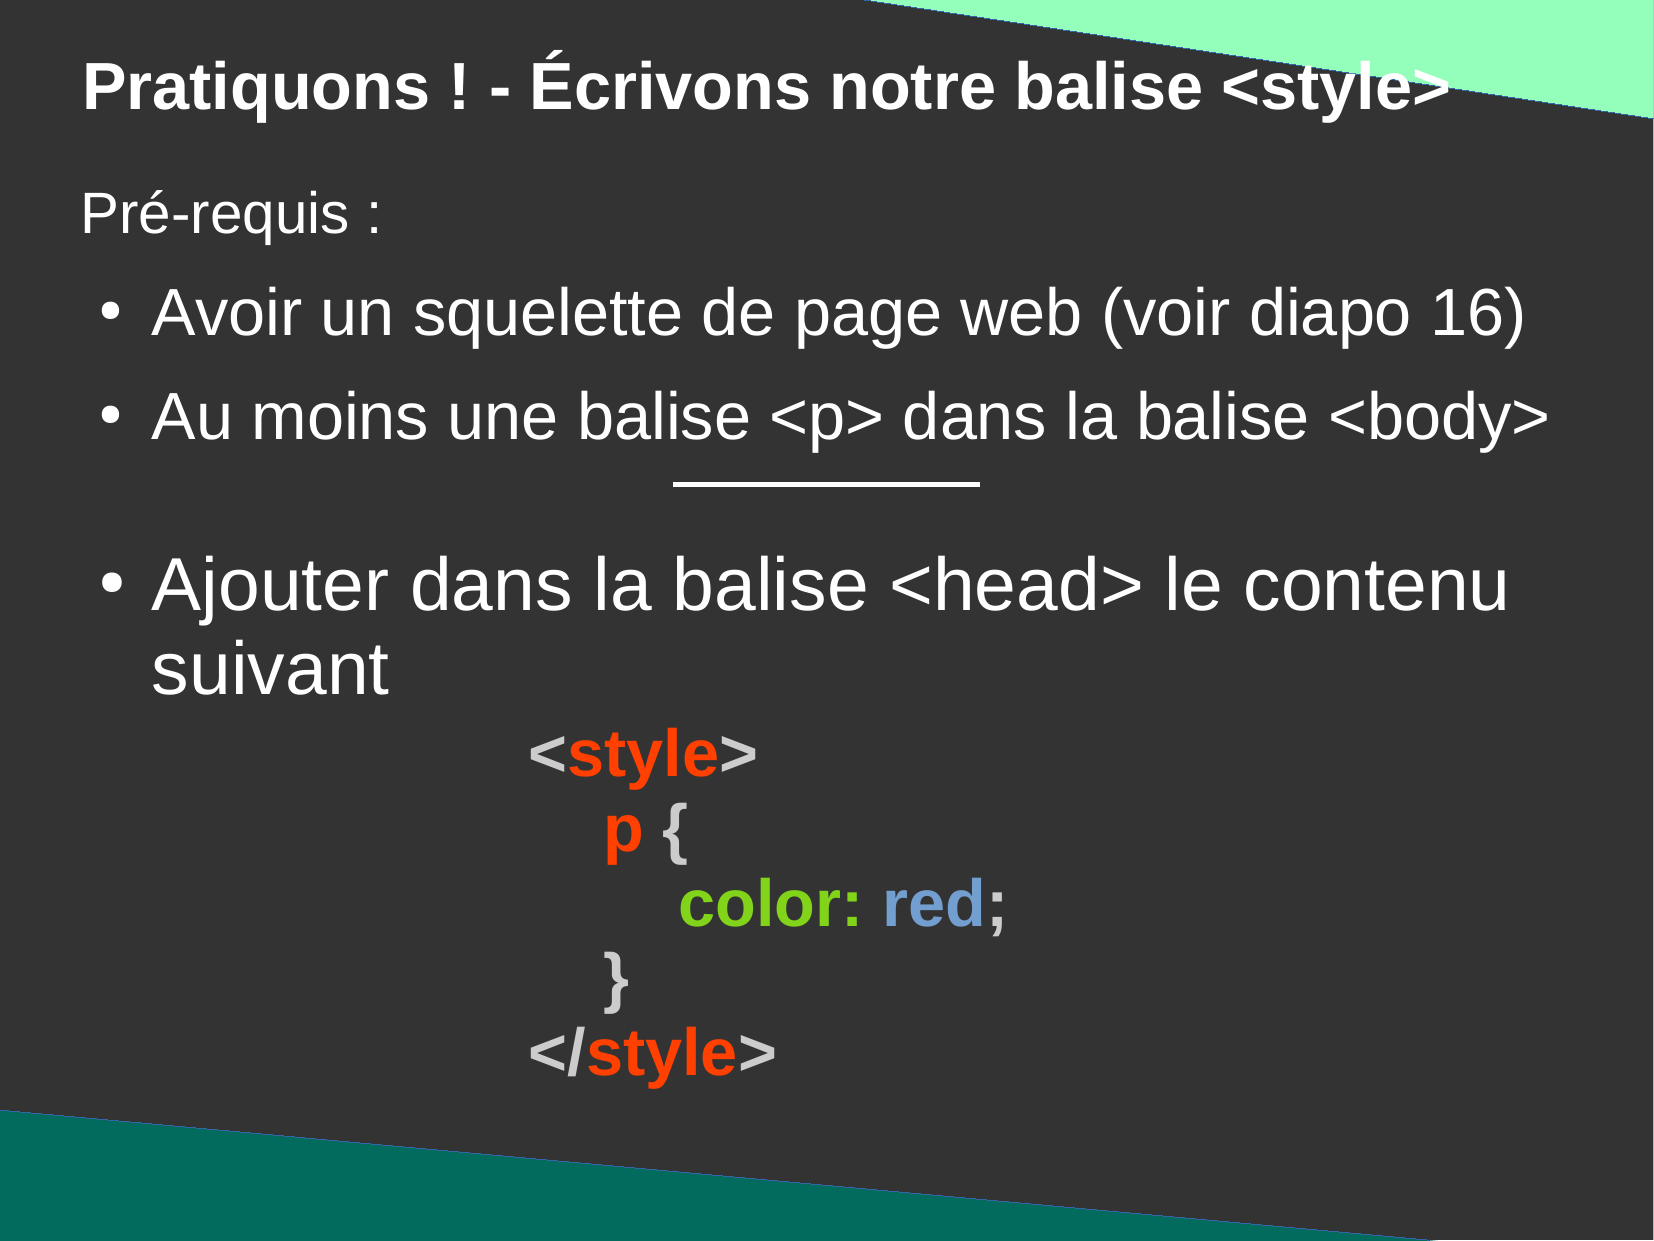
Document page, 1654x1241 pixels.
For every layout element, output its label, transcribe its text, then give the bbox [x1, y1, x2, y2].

title Pratiquons ! - Écrivons notre balise <style> [82, 49, 1571, 152]
list Pré-requis : Avoir un squelette de page web (voir diapo 16) Au moins une balise <p> dans la balise <body> [80, 180, 1620, 473]
text_box [864, 0, 1654, 119]
text_box <style> p { color: red; } </style> [514, 721, 1140, 1098]
list Ajouter dans la balise <head> le contenu suivant [80, 542, 1605, 721]
